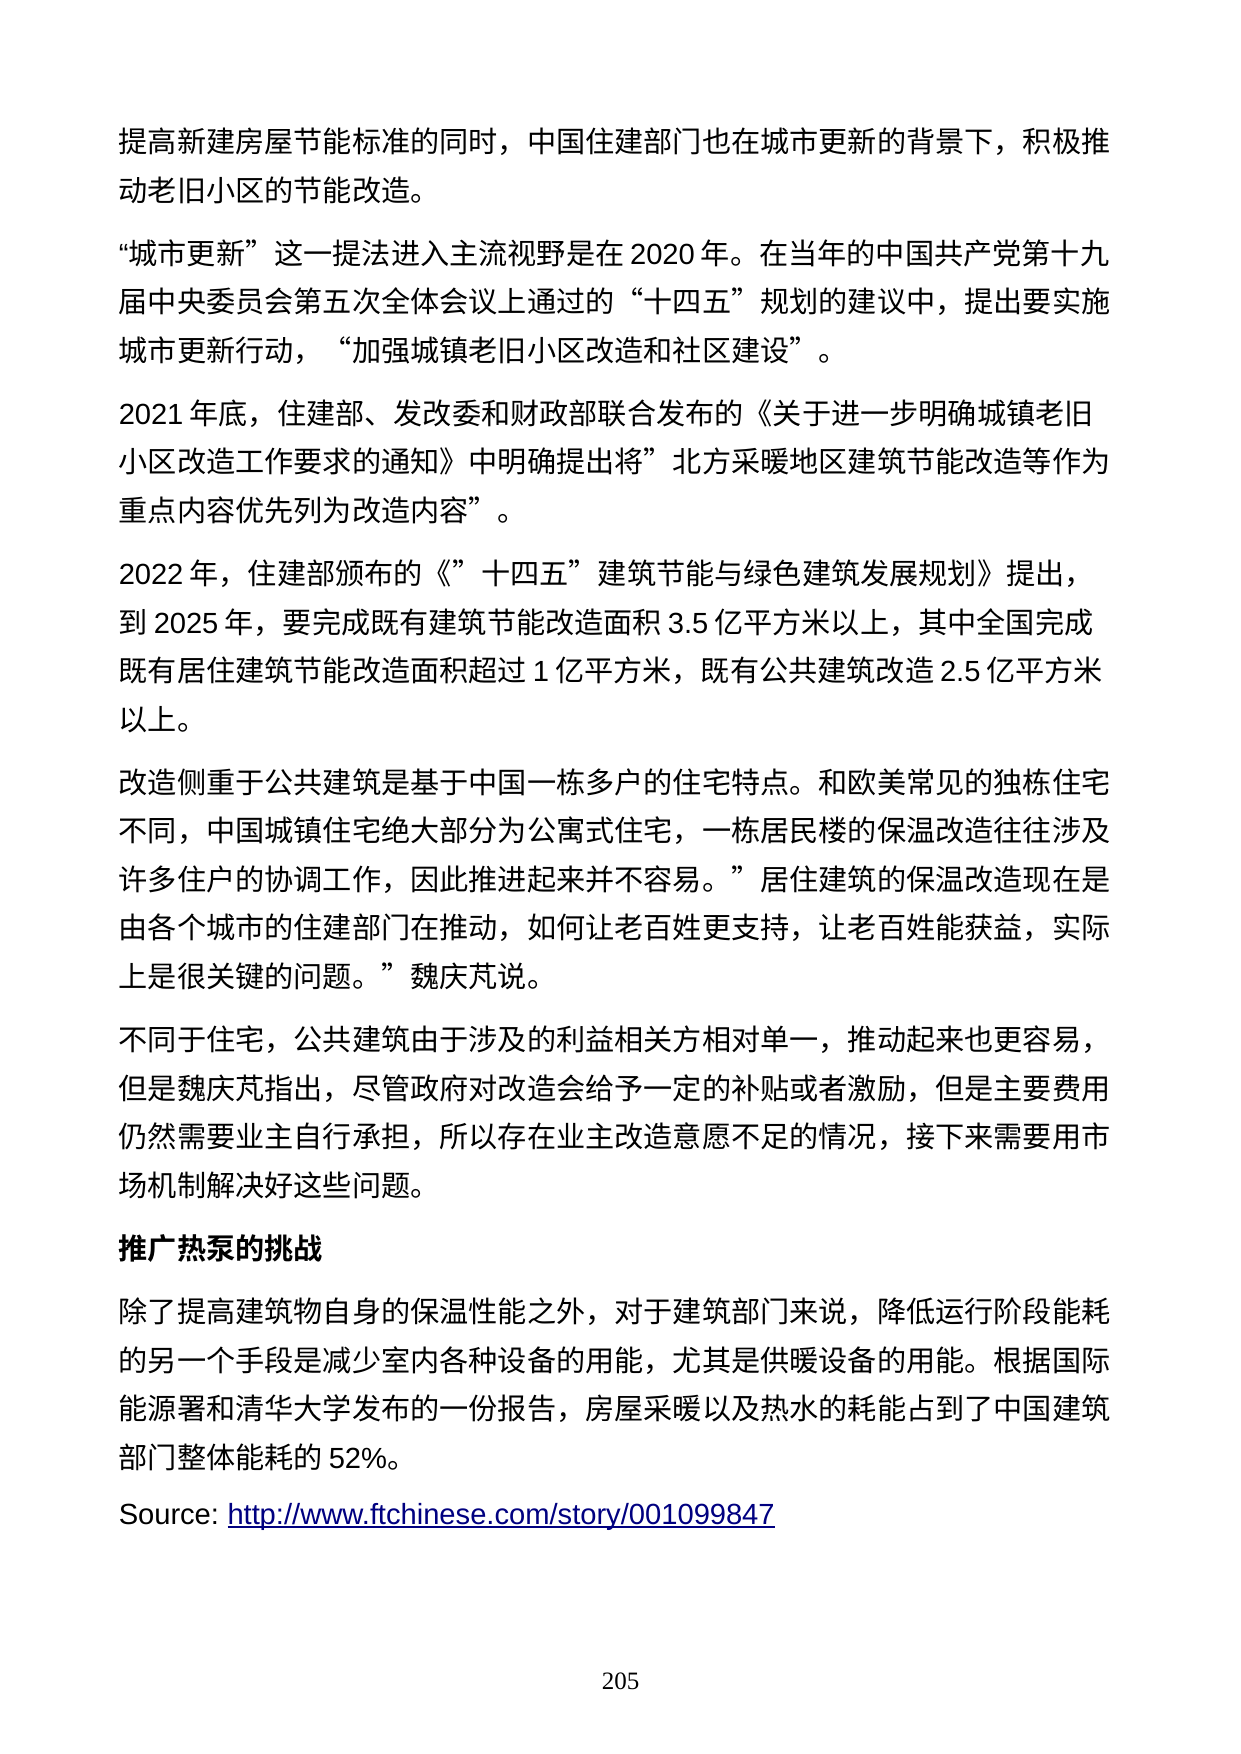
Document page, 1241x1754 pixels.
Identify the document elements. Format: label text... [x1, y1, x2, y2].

text Source: http://www.ftchinese.com/story/001099847 [118, 1497, 1122, 1531]
text 2021年底，住建部、发改委和财政部联合发布的《关于进一步明确城镇老旧小区改造工作要求的通知》中明确提出将”北方采暖地区建筑节能改造等作为重点内容优先列为改造内容”。 [118, 390, 1122, 530]
text 2022年，住建部颁布的《”十四五”建筑节能与绿色建筑发展规划》提出，到2025年，要完成既有建筑节能改造面积3.5亿平方米以上，其中全国完成既有居住建筑节能改造面积超过1亿平方米，既有公共建筑改造2.5亿平方米以上。 [118, 551, 1122, 738]
text 提高新建房屋节能标准的同时，中国住建部门也在城市更新的背景下，积极推动老旧小区的节能改造。 [118, 118, 1122, 209]
text 除了提高建筑物自身的保温性能之外，对于建筑部门来说，降低运行阶段能耗的另一个手段是减少室内各种设备的用能，尤其是供暖设备的用能。根据国际能源署和清华大学发布的一份报告，房屋采暖以及热水的耗能占到了中国建筑部门整体能耗的52%。 [118, 1288, 1122, 1476]
text 不同于住宅，公共建筑由于涉及的利益相关方相对单一，推动起来也更容易，但是魏庆芃指出，尽管政府对改造会给予一定的补贴或者激励，但是主要费用仍然需要业主自行承担，所以存在业主改造意愿不足的情况，接下来需要用市场机制解决好这些问题。 [118, 1017, 1122, 1204]
text 推广热泵的挑战 [118, 1225, 1122, 1268]
text 改造侧重于公共建筑是基于中国一栋多户的住宅特点。和欧美常见的独栋住宅不同，中国城镇住宅绝大部分为公寓式住宅，一栋居民楼的保温改造往往涉及许多住户的协调工作，因此推进起来并不容易。”居住建筑的保温改造现在是由各个城市的住建部门在推动，如何让老百姓更支持，让老百姓能获益，实际上是很关键的问题。”魏庆芃说。 [118, 759, 1122, 996]
text “城市更新”这一提法进入主流视野是在2020年。在当年的中国共产党第十九届中央委员会第五次全体会议上通过的“十四五”规划的建议中，提出要实施城市更新行动，“加强城镇老旧小区改造和社区建设”。 [118, 230, 1122, 369]
